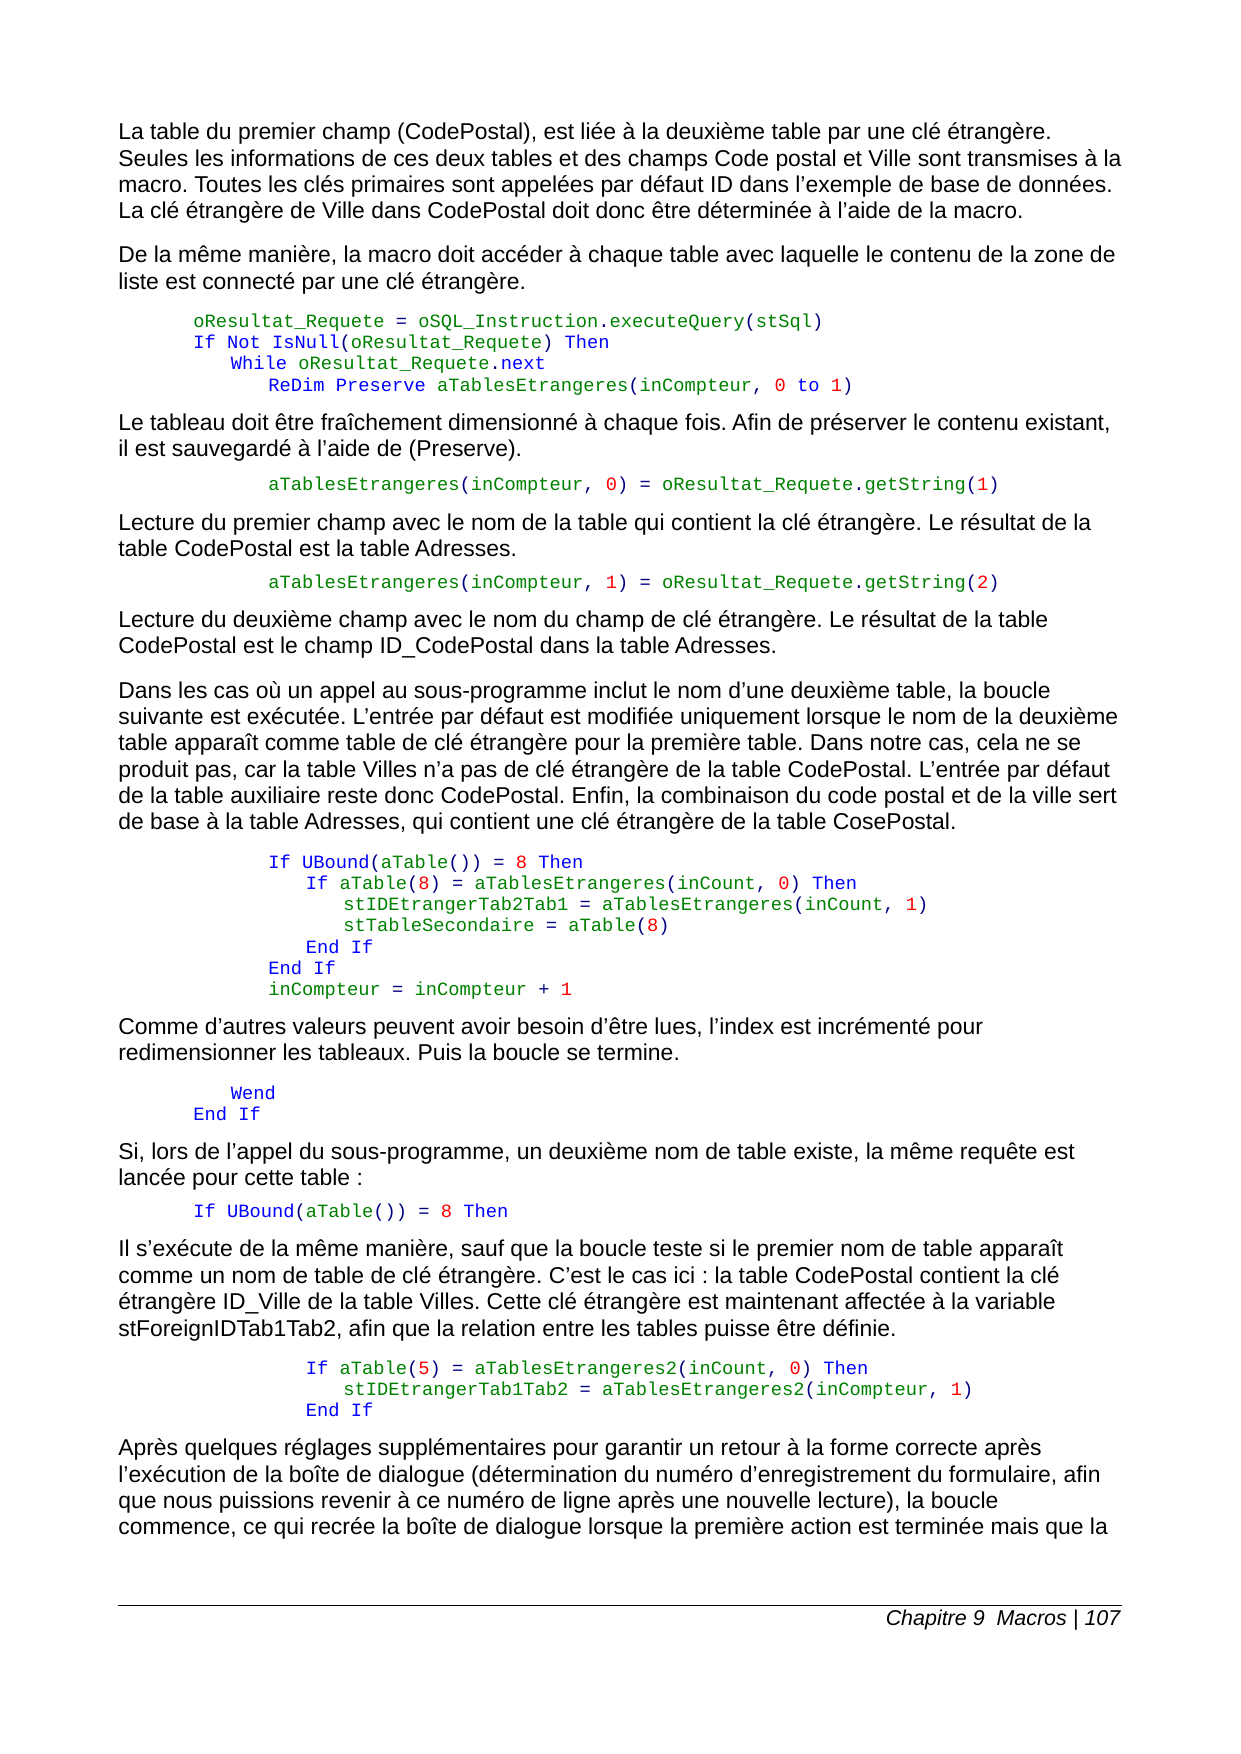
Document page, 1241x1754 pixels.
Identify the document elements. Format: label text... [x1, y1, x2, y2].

text Après quelques réglages supplémentaires pour garantir un retour à la forme correcte après l’exécution de la boîte de dialogue (détermination du numéro d’enregistrement du formulaire, afin que nous puissions revenir à ce numéro de ligne après une nouvelle lecture), la boucle commence, ce qui recrée la boîte de dialogue lorsque la première action est terminée mais que la [118, 1434, 1122, 1539]
text While oResultat_Requete.next [156, 354, 1122, 375]
text End If [156, 937, 1122, 959]
text Wend [156, 1083, 1122, 1105]
text inCompteur = inCompteur + 1 [156, 980, 1122, 1001]
text End If [156, 1105, 1122, 1126]
text La table du premier champ (CodePostal), est liée à la deuxième table par une clé étrangère. Seules les informations de ces deux tables et des champs Code postal et Ville sont transmises à la macro. Toutes les clés primaires sont appelées par défaut ID dans l’exemple de base de données. La clé étrangère de Ville dans CodePostal doit donc être déterminée à l’aide de la macro. [118, 118, 1122, 223]
text ReDim Preserve aTablesEtrangeres(inCompteur, 0 to 1) [156, 375, 1122, 397]
text Lecture du deuxième champ avec le nom du champ de clé étrangère. Le résultat de la table CodePostal est le champ ID_CodePostal dans la table Adresses. [118, 606, 1122, 659]
text aTablesEtrangeres(inCompteur, 0) = oResultat_Requete.getString(1) [156, 473, 1122, 497]
text End If [156, 1401, 1122, 1422]
text Dans les cas où un appel au sous-programme inclut le nom d’une deuxième table, la boucle suivante est exécutée. L’entrée par défaut est modifiée uniquement lorsque le nom de la deuxième table apparaît comme table de clé étrangère pour la première table. Dans notre cas, cela ne se produit pas, car la table Villes n’a pas de clé étrangère de la table CodePostal. L’entrée par défaut de la table auxiliaire reste donc CodePostal. Enfin, la combinaison du code postal et de la ville sert de base à la table Adresses, qui contient une clé étrangère de la table CosePostal. [118, 677, 1122, 835]
text If UBound(aTable()) = 8 Then [156, 1202, 1122, 1223]
text Le tableau doit être fraîchement dimensionné à chaque fois. Afin de préserver le contenu existant, il est sauvegardé à l’aide de (Preserve). [118, 408, 1122, 461]
text Lecture du premier champ avec le nom de la table qui contient la clé étrangère. Le résultat de la table CodePostal est la table Adresses. [118, 508, 1122, 561]
text If Not IsNull(oResultat_Requete) Then [156, 333, 1122, 354]
text If UBound(aTable()) = 8 Then [156, 852, 1122, 874]
text aTablesEtrangeres(inCompteur, 1) = oResultat_Requete.getString(2) [156, 573, 1122, 594]
text If aTable(5) = aTablesEtrangeres2(inCount, 0) Then [156, 1358, 1122, 1380]
text Si, lors de l’appel du sous-programme, un deuxième nom de table existe, la même requête est lancée pour cette table : [118, 1138, 1122, 1191]
text oResultat_Requete = oSQL_Instruction.executeQuery(stSql) [156, 312, 1122, 333]
text De la même manière, la macro doit accéder à chaque table avec laquelle le contenu de la zone de liste est connecté par une clé étrangère. [118, 241, 1122, 294]
text If aTable(8) = aTablesEtrangeres(inCount, 0) Then [156, 874, 1122, 895]
text stIDEtrangerTab1Tab2 = aTablesEtrangeres2(inCompteur, 1) [156, 1380, 1122, 1401]
text Comme d’autres valeurs peuvent avoir besoin d’être lues, l’index est incrémenté pour redimensionner les tableaux. Puis la boucle se termine. [118, 1013, 1122, 1066]
text stIDEtrangerTab2Tab1 = aTablesEtrangeres(inCount, 1) [156, 895, 1122, 916]
text End If [156, 959, 1122, 980]
text stTableSecondaire = aTable(8) [156, 916, 1122, 937]
text Il s’exécute de la même manière, sauf que la boucle teste si le premier nom de table apparaît comme un nom de table de clé étrangère. C’est le cas ici : la table CodePostal contient la clé étrangère ID_Ville de la table Villes. Cette clé étrangère est maintenant affectée à la variable stForeignIDTab1Tab2, afin que la relation entre les tables puisse être définie. [118, 1235, 1122, 1341]
